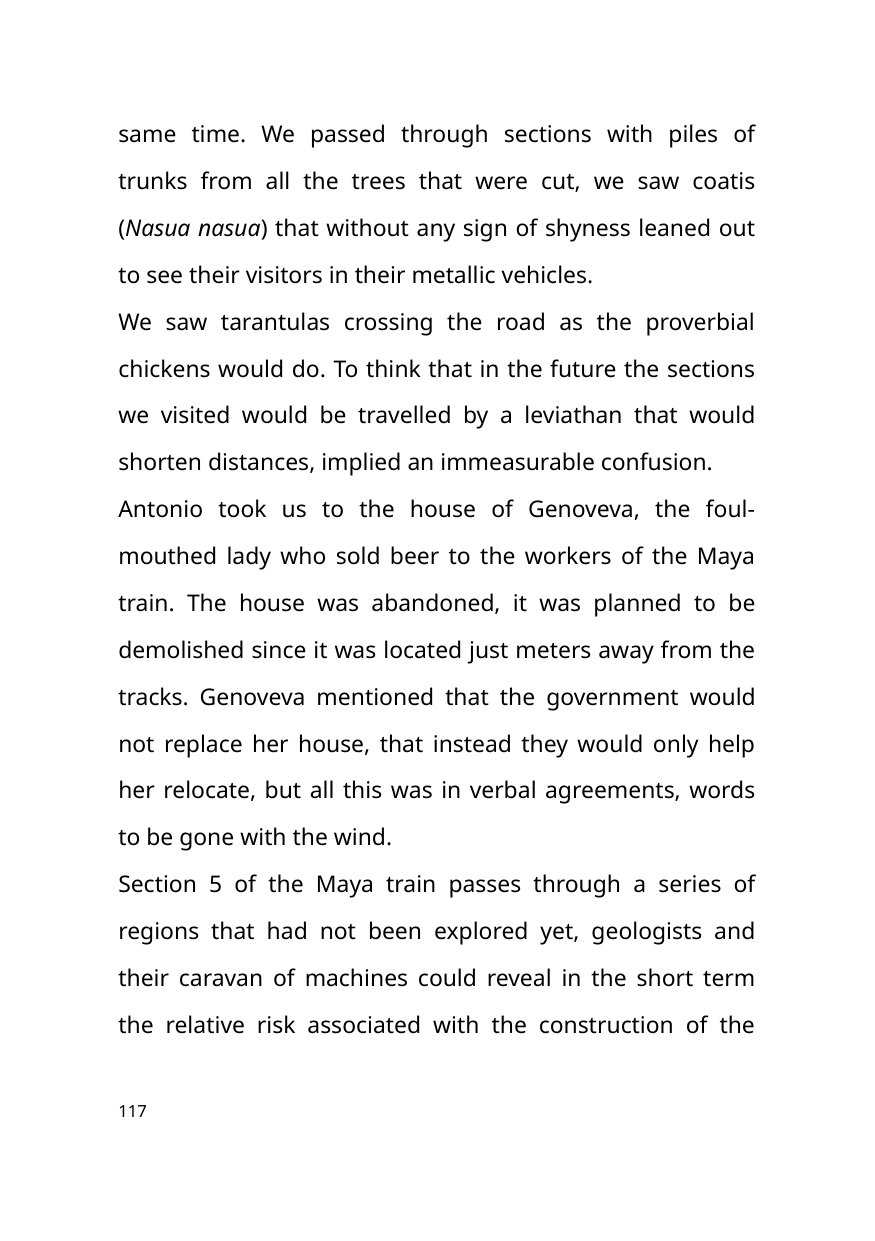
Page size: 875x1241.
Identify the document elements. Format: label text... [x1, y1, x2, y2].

text same time. We passed through sections with piles of trunks from all the trees that were cut, we saw coatis (Nasua nasua) that without any sign of shyness leaned out to see their visitors in their metallic vehicles. [118, 118, 756, 290]
text Antonio took us to the house of Genoveva, the foul-mouthed lady who sold beer to the workers of the Maya train. The house was abandoned, it was planned to be demolished since it was located just meters away from the tracks. Genoveva mentioned that the government would not replace her house, that instead they would only help her relocate, but all this was in verbal agreements, words to be gone with the wind. [118, 493, 756, 852]
text Section 5 of the Maya train passes through a series of regions that had not been explored yet, geologists and their caravan of machines could reveal in the short term the relative risk associated with the construction of the [118, 868, 756, 1040]
text We saw tarantulas crossing the road as the proverbial chickens would do. To think that in the future the sections we visited would be travelled by a leviathan that would shorten distances, implied an immeasurable confusion. [118, 306, 756, 477]
